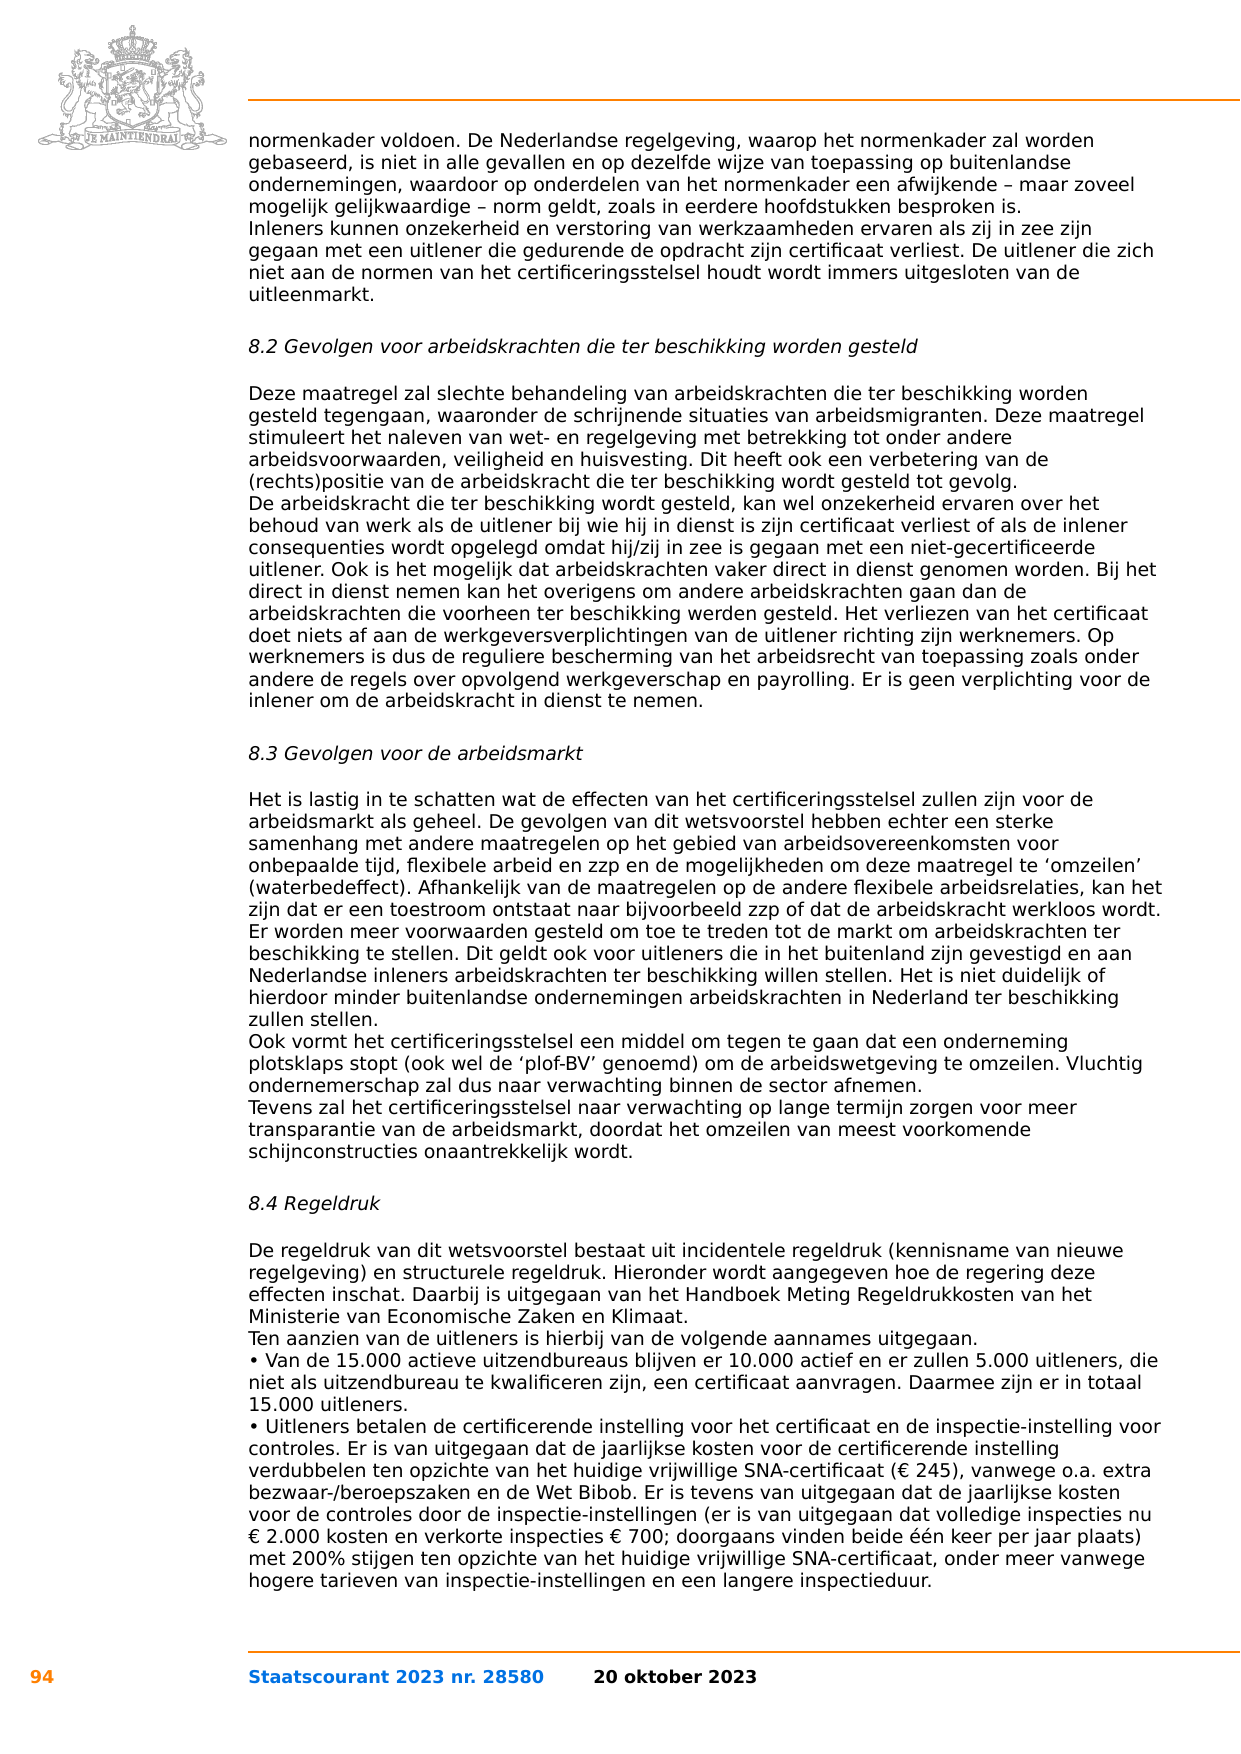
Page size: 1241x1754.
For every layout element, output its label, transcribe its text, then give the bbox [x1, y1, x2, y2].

text Deze maatregel zal slechte behandeling van arbeidskrachten die ter beschikking worden gesteld tegengaan, waaronder de schrijnende situaties van arbeidsmigranten. Deze maatregel stimuleert het naleven van wet- en regelgeving met betrekking tot onder andere arbeidsvoorwaarden, veiligheid en huisvesting. Dit heeft ook een verbetering van de (rechts)positie van de arbeidskracht die ter beschikking wordt gesteld tot gevolg. [248, 383, 1163, 493]
text normenkader voldoen. De Nederlandse regelgeving, waarop het normenkader zal worden gebaseerd, is niet in alle gevallen en op dezelfde wijze van toepassing op buitenlandse ondernemingen, waardoor op onderdelen van het normenkader een afwijkende – maar zoveel mogelijk gelijkwaardige – norm geldt, zoals in eerdere hoofdstukken besproken is. [248, 130, 1163, 218]
text Er worden meer voorwaarden gesteld om toe te treden tot de markt om arbeidskrachten ter beschikking te stellen. Dit geldt ook voor uitleners die in het buitenland zijn gevestigd en aan Nederlandse inleners arbeidskrachten ter beschikking willen stellen. Het is niet duidelijk of hierdoor minder buitenlandse ondernemingen arbeidskrachten in Nederland ter beschikking zullen stellen. [248, 921, 1163, 1031]
picture [38, 25, 227, 150]
text • Uitleners betalen de certificerende instelling voor het certificaat en de inspectie-instelling voor controles. Er is van uitgegaan dat de jaarlijkse kosten voor de certificerende instelling verdubbelen ten opzichte van het huidige vrijwillige SNA-certificaat (€ 245), vanwege o.a. extra bezwaar-/beroepszaken en de Wet Bibob. Er is tevens van uitgegaan dat de jaarlijkse kosten voor de controles door de inspectie-instellingen (er is van uitgegaan dat volledige inspecties nu € 2.000 kosten en verkorte inspecties € 700; doorgaans vinden beide één keer per jaar plaats) met 200% stijgen ten opzichte van het huidige vrijwillige SNA-certificaat, onder meer vanwege hogere tarieven van inspectie-instellingen en een langere inspectieduur. [248, 1416, 1163, 1592]
subtitle 8.3 Gevolgen voor de arbeidsmarkt [248, 742, 1163, 764]
text Tevens zal het certificeringsstelsel naar verwachting op lange termijn zorgen voor meer transparantie van de arbeidsmarkt, doordat het omzeilen van meest voorkomende schijnconstructies onaantrekkelijk wordt. [248, 1097, 1163, 1163]
text Ten aanzien van de uitleners is hierbij van de volgende aannames uitgegaan. [248, 1328, 1163, 1350]
subtitle 8.4 Regeldruk [248, 1193, 1163, 1215]
text De arbeidskracht die ter beschikking wordt gesteld, kan wel onzekerheid ervaren over het behoud van werk als de uitlener bij wie hij in dienst is zijn certificaat verliest of als de inlener consequenties wordt opgelegd omdat hij/zij in zee is gegaan met een niet-gecertificeerde uitlener. Ook is het mogelijk dat arbeidskrachten vaker direct in dienst genomen worden. Bij het direct in dienst nemen kan het overigens om andere arbeidskrachten gaan dan de arbeidskrachten die voorheen ter beschikking werden gesteld. Het verliezen van het certificaat doet niets af aan de werkgeversverplichtingen van de uitlener richting zijn werknemers. Op werknemers is dus de reguliere bescherming van het arbeidsrecht van toepassing zoals onder andere de regels over opvolgend werkgeverschap en payrolling. Er is geen verplichting voor de inlener om de arbeidskracht in dienst te nemen. [248, 493, 1163, 712]
text Het is lastig in te schatten wat de effecten van het certificeringsstelsel zullen zijn voor de arbeidsmarkt als geheel. De gevolgen van dit wetsvoorstel hebben echter een sterke samenhang met andere maatregelen op het gebied van arbeidsovereenkomsten voor onbepaalde tijd, flexibele arbeid en zzp en de mogelijkheden om deze maatregel te ‘omzeilen’ (waterbedeffect). Afhankelijk van de maatregelen op de andere flexibele arbeidsrelaties, kan het zijn dat er een toestroom ontstaat naar bijvoorbeeld zzp of dat de arbeidskracht werkloos wordt. [248, 789, 1163, 921]
text Inleners kunnen onzekerheid en verstoring van werkzaamheden ervaren als zij in zee zijn gegaan met een uitlener die gedurende de opdracht zijn certificaat verliest. De uitlener die zich niet aan de normen van het certificeringsstelsel houdt wordt immers uitgesloten van de uitleenmarkt. [248, 218, 1163, 306]
text Ook vormt het certificeringsstelsel een middel om tegen te gaan dat een onderneming plotsklaps stopt (ook wel de ‘plof-BV’ genoemd) om de arbeidswetgeving te omzeilen. Vluchtig ondernemerschap zal dus naar verwachting binnen de sector afnemen. [248, 1031, 1163, 1097]
text • Van de 15.000 actieve uitzendbureaus blijven er 10.000 actief en er zullen 5.000 uitleners, die niet als uitzendbureau te kwalificeren zijn, een certificaat aanvragen. Daarmee zijn er in totaal 15.000 uitleners. [248, 1350, 1163, 1416]
subtitle 8.2 Gevolgen voor arbeidskrachten die ter beschikking worden gesteld [248, 336, 1163, 358]
text De regeldruk van dit wetsvoorstel bestaat uit incidentele regeldruk (kennisname van nieuwe regelgeving) en structurele regeldruk. Hieronder wordt aangegeven hoe de regering deze effecten inschat. Daarbij is uitgegaan van het Handboek Meting Regeldrukkosten van het Ministerie van Economische Zaken en Klimaat. [248, 1240, 1163, 1328]
